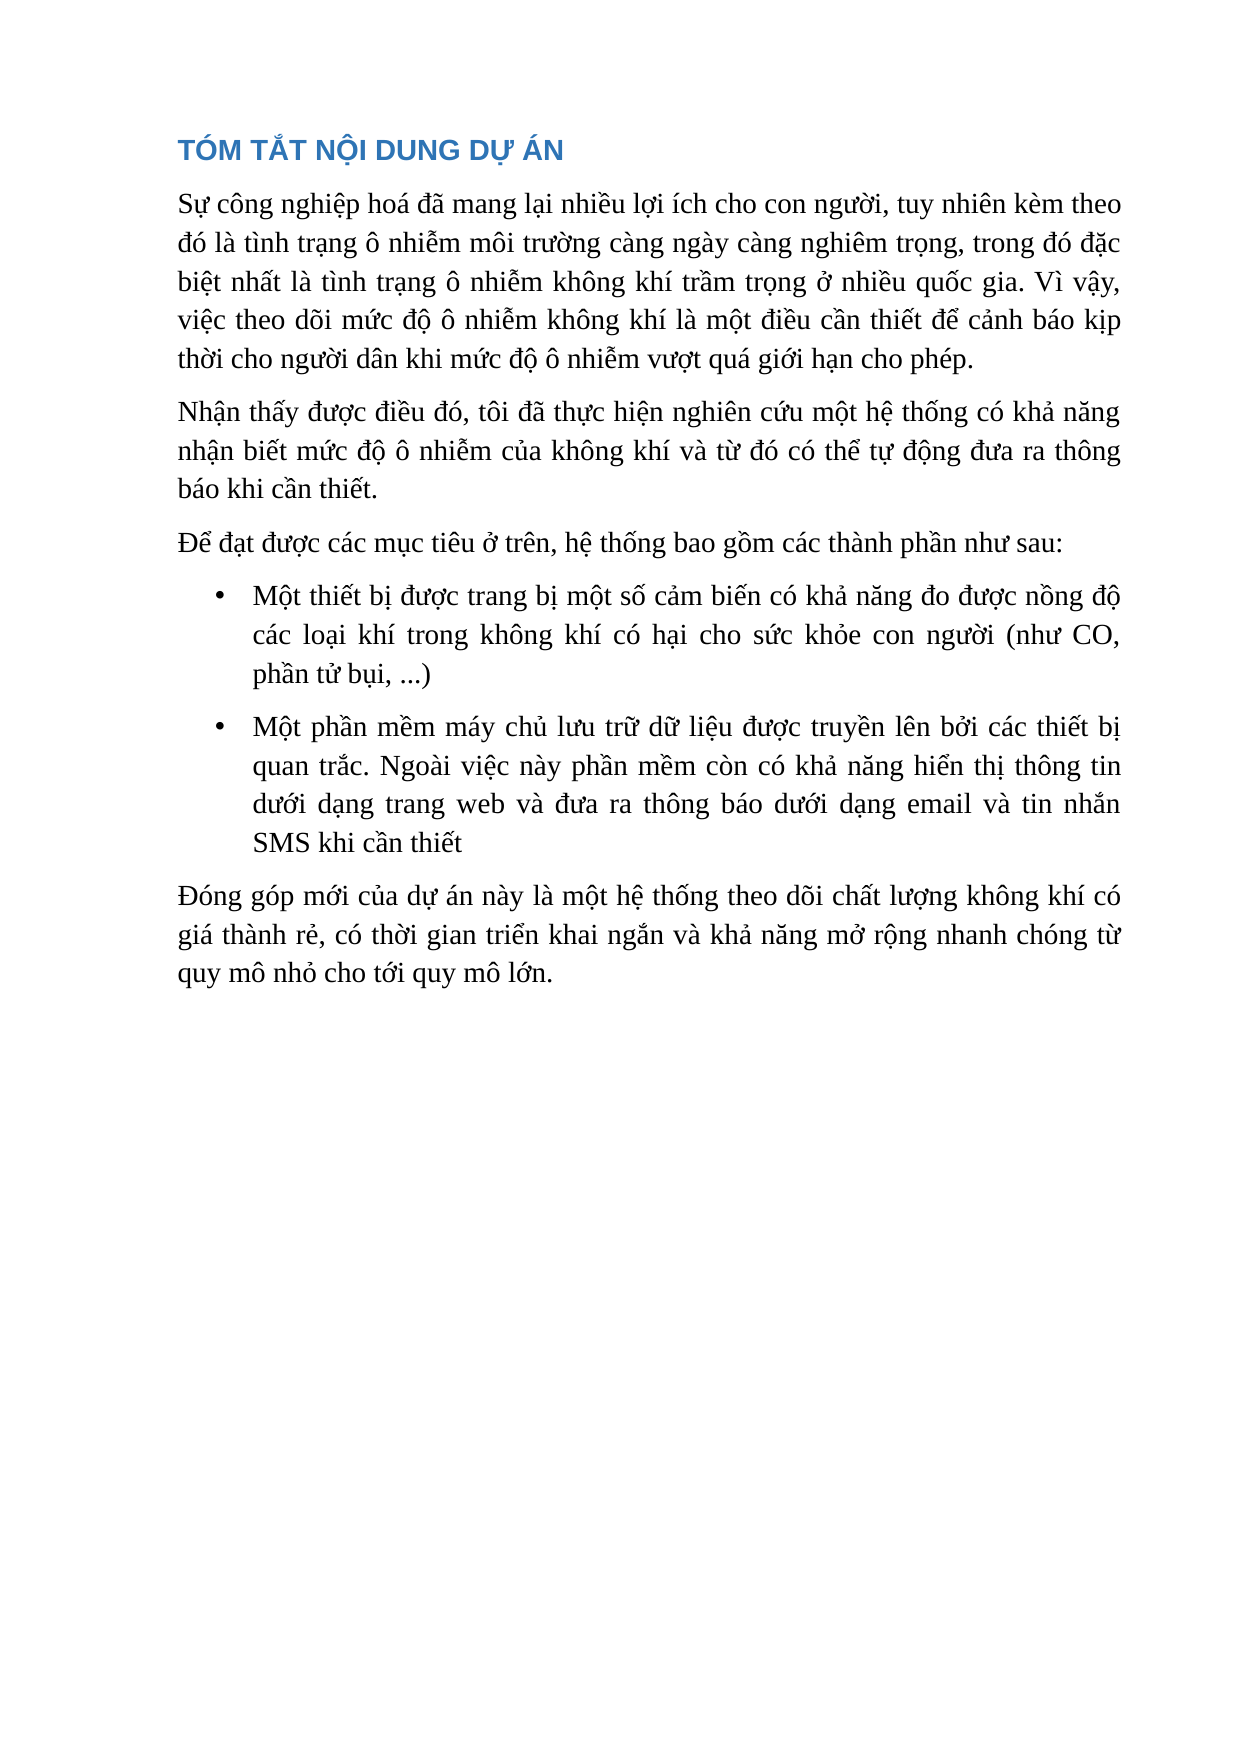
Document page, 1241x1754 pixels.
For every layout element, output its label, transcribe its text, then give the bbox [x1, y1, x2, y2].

list Một thiết bị được trang bị một số cảm biến có khả năng đo được nồng độ các loại khí trong không khí có hại cho sức khỏe con người (như CO, phần tử bụi, ...) [215, 578, 1122, 689]
text Đóng góp mới của dự án này là một hệ thống theo dõi chất lượng không khí có giá thành rẻ, có thời gian triển khai ngắn và khả năng mở rộng nhanh chóng từ quy mô nhỏ cho tới quy mô lớn. [177, 878, 1122, 989]
text Sự công nghiệp hoá đã mang lại nhiều lợi ích cho con người, tuy nhiên kèm theo đó là tình trạng ô nhiễm môi trường càng ngày càng nghiêm trọng, trong đó đặc biệt nhất là tình trạng ô nhiễm không khí trầm trọng ở nhiều quốc gia. Vì vậy, việc theo dõi mức độ ô nhiễm không khí là một điều cần thiết để cảnh báo kịp thời cho người dân khi mức độ ô nhiễm vượt quá giới hạn cho phép. [177, 187, 1122, 374]
list Một phần mềm máy chủ lưu trữ dữ liệu được truyền lên bởi các thiết bị quan trắc. Ngoài việc này phần mềm còn có khả năng hiển thị thông tin dưới dạng trang web và đưa ra thông báo dưới dạng email và tin nhắn SMS khi cần thiết [215, 709, 1122, 858]
text Để đạt được các mục tiêu ở trên, hệ thống bao gồm các thành phần như sau: [177, 525, 1122, 558]
text Nhận thấy được điều đó, tôi đã thực hiện nghiên cứu một hệ thống có khả năng nhận biết mức độ ô nhiễm của không khí và từ đó có thể tự động đưa ra thông báo khi cần thiết. [177, 394, 1122, 505]
subtitle TÓM TẮT NỘI DUNG DỰ ÁN [177, 133, 1122, 167]
